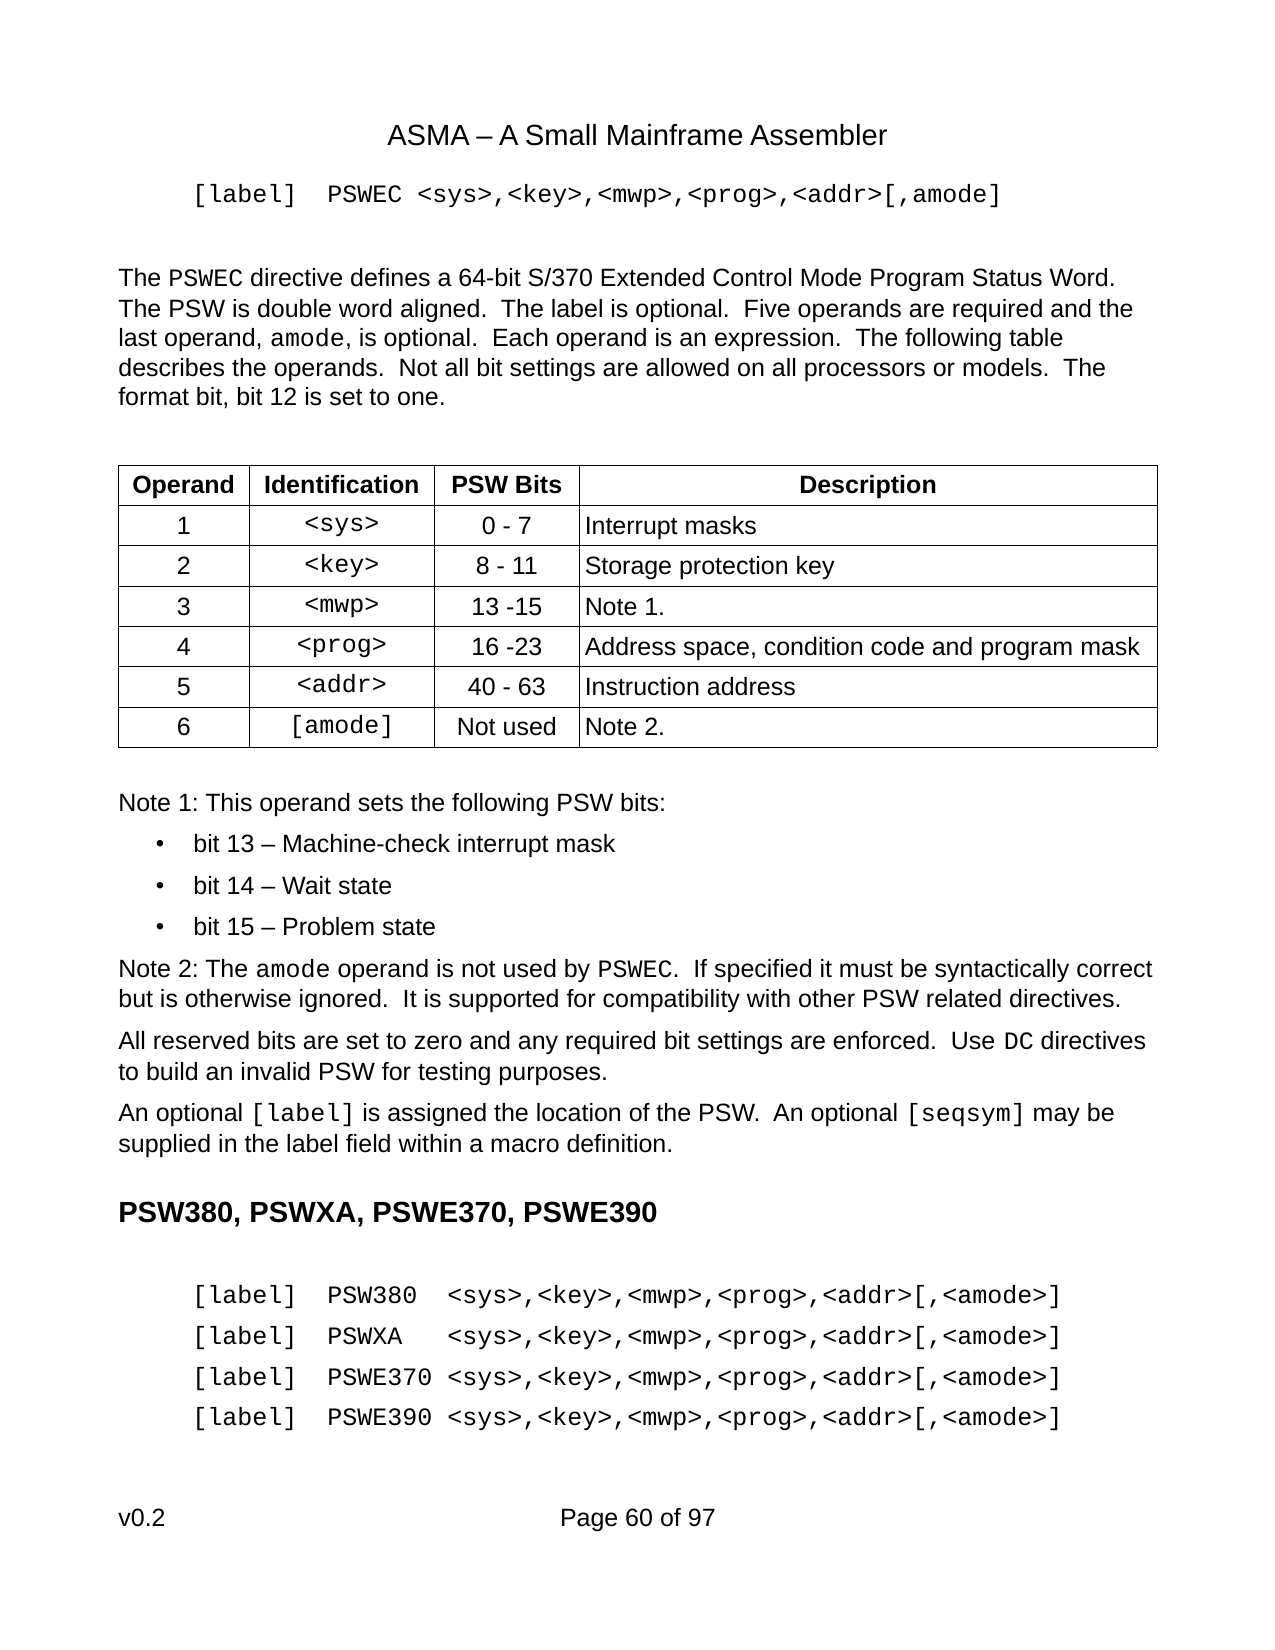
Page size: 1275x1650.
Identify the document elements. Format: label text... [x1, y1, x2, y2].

table_cell <key> [250, 546, 434, 586]
table_cell Address space, condition code and program mask [580, 627, 1157, 666]
table_header Identification [250, 466, 434, 505]
text [label] PSWE390 <sys>,<key>,<mwp>,<prog>,<addr>[,<amode>] [192, 1405, 1157, 1433]
table_cell 2 [119, 546, 249, 586]
text An optional [label] is assigned the location of the PSW. An optional [seqsym] may be supplied in the label field within a macro definition. [118, 1098, 1157, 1158]
table_cell [amode] [250, 708, 434, 747]
table_cell 8 - 11 [435, 546, 579, 586]
text The PSWEC directive defines a 64-bit S/370 Extended Control Mode Program Status Word. The PSW is double word aligned. The label is optional. Five operands are required and the last operand, amode, is optional. Each operand is an expression. The following table describes the operands. Not all bit settings are allowed on all processors or models. The format bit, bit 12 is set to one. [118, 263, 1157, 411]
list bit 14 – Wait state [156, 871, 1157, 900]
table_cell 16 -23 [435, 627, 579, 666]
table_cell <mwp> [250, 587, 434, 626]
table_cell 6 [119, 708, 249, 747]
table_header Operand [119, 466, 249, 505]
table_cell 5 [119, 667, 249, 707]
table_cell 4 [119, 627, 249, 666]
table_cell Instruction address [580, 667, 1157, 707]
table_cell 40 - 63 [435, 667, 579, 707]
text Note 1: This operand sets the following PSW bits: [118, 788, 1157, 817]
table_header PSW Bits [435, 466, 579, 505]
table_header Description [580, 466, 1157, 505]
table_cell Storage protection key [580, 546, 1157, 586]
table_cell Note 2. [580, 708, 1157, 747]
text All reserved bits are set to zero and any required bit settings are enforced. Use DC directives to build an invalid PSW for testing purposes. [118, 1026, 1157, 1085]
table_cell 0 - 7 [435, 506, 579, 545]
list bit 13 – Machine-check interrupt mask [156, 829, 1157, 858]
table_cell 3 [119, 587, 249, 626]
text [label] PSWE370 <sys>,<key>,<mwp>,<prog>,<addr>[,<amode>] [192, 1364, 1157, 1392]
subtitle PSW380, PSWXA, PSWE370, PSWE390 [118, 1195, 1157, 1229]
text [label] PSW380 <sys>,<key>,<mwp>,<prog>,<addr>[,<amode>] [192, 1282, 1157, 1311]
table_cell 13 -15 [435, 587, 579, 626]
text Note 2: The amode operand is not used by PSWEC. If specified it must be syntactically correct but is otherwise ignored. It is supported for compatibility with other PSW related directives. [118, 953, 1157, 1013]
table_cell <addr> [250, 667, 434, 707]
table_cell <prog> [250, 627, 434, 666]
table_cell 1 [119, 506, 249, 545]
list bit 15 – Problem state [156, 912, 1157, 941]
text [label] PSWXA <sys>,<key>,<mwp>,<prog>,<addr>[,<amode>] [192, 1323, 1157, 1352]
table_cell <sys> [250, 506, 434, 545]
table_cell Interrupt masks [580, 506, 1157, 545]
text [label] PSWEC <sys>,<key>,<mwp>,<prog>,<addr>[,amode] [192, 181, 1157, 209]
table_cell Not used [435, 708, 579, 747]
table_cell Note 1. [580, 587, 1157, 626]
